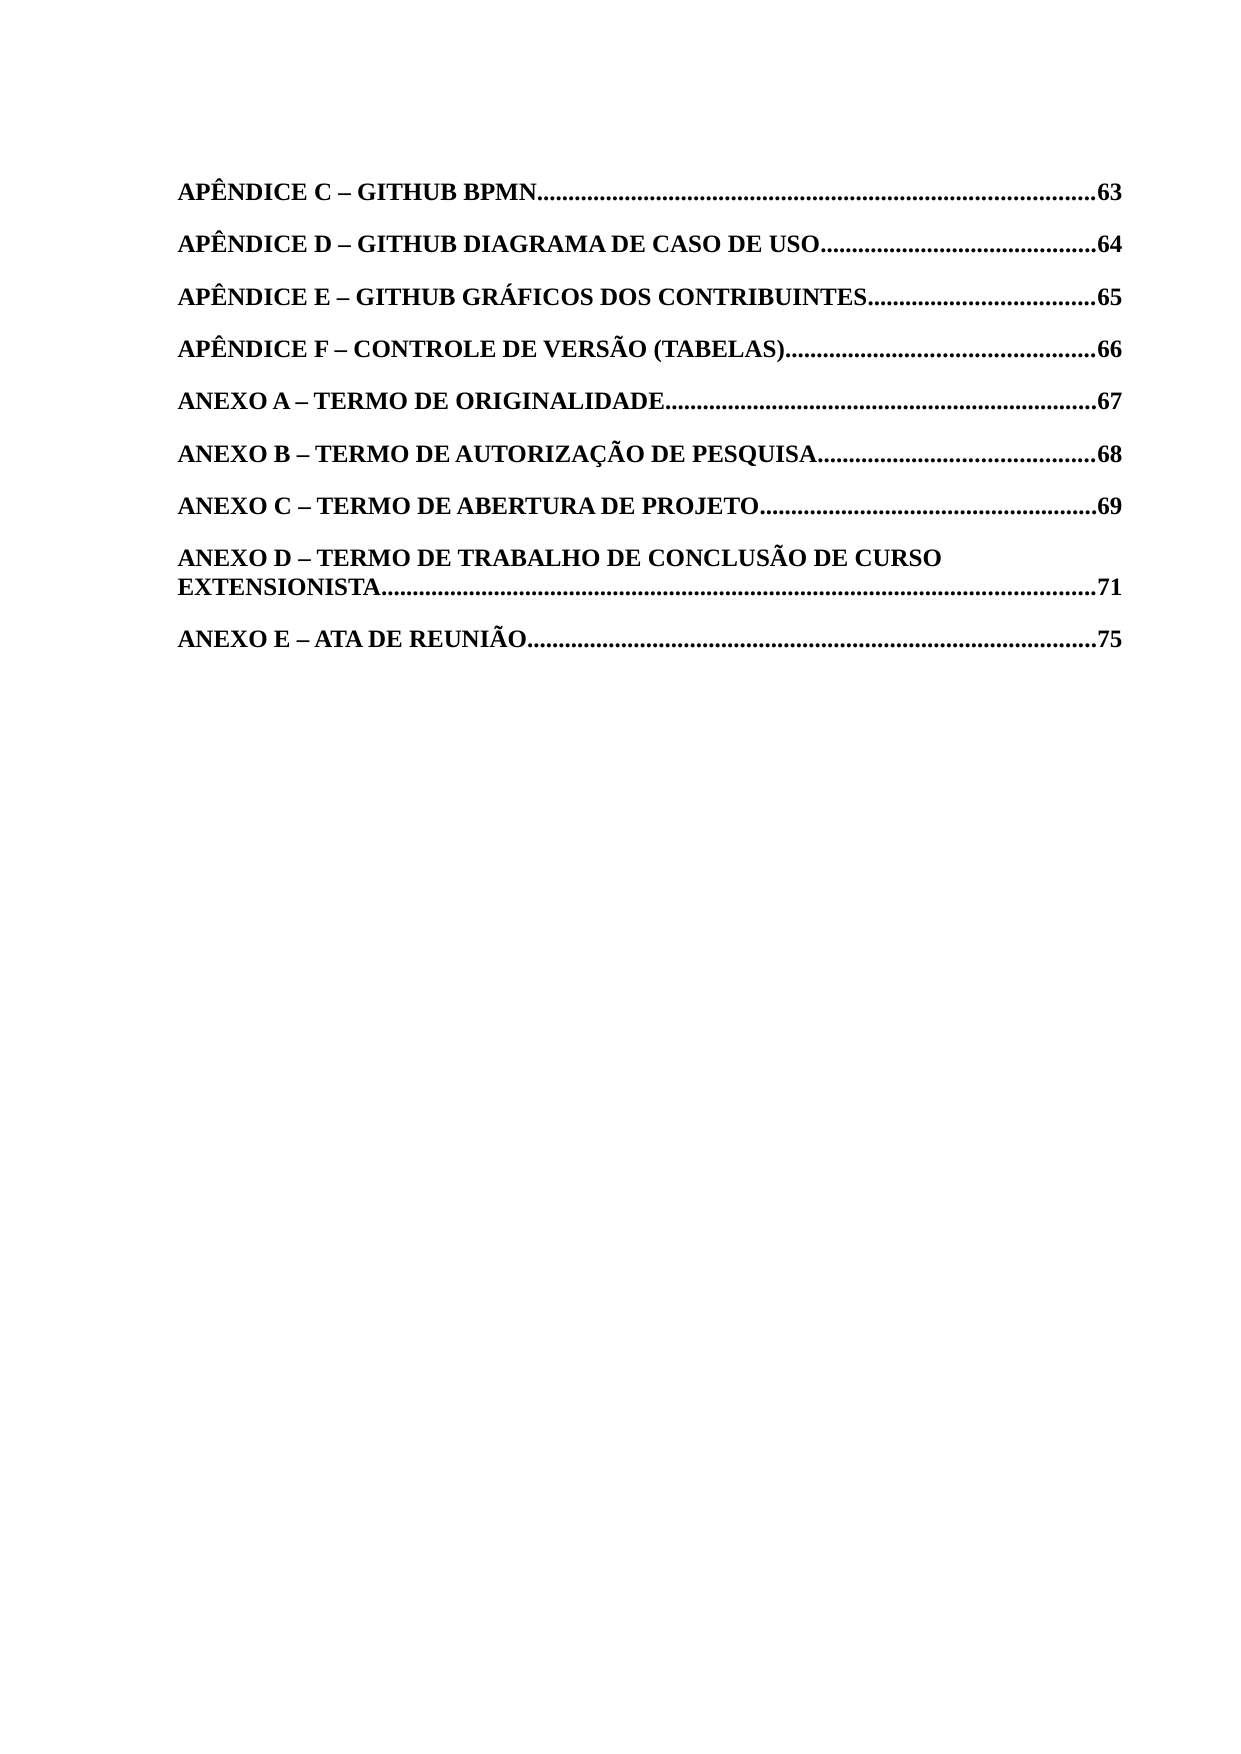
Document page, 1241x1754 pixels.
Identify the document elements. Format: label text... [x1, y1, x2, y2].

text ANEXO C – TERMO DE Abertura de projeto 69 [177, 491, 1122, 520]
text ANEXO d – TERMO DE trabalho de conclusão de curso extensionista 71 [177, 543, 1122, 601]
text apêndice d – github diagrama de caso de uso 64 [177, 229, 1122, 258]
text ANEXO A – TERMO DE ORIGINALIDADE 67 [177, 386, 1122, 415]
text apêndice c – github bpmn 63 [177, 177, 1122, 206]
text apêndice F – controle de versão (tabelas) 66 [177, 334, 1122, 363]
text apêndice e – github gráficos dos contribuintes 65 [177, 282, 1122, 311]
text ANEXO E – ata de reunião 75 [177, 624, 1122, 653]
text ANEXO B – TERMO DE AUTORIZAÇÃO DE PESQUISA 68 [177, 439, 1122, 467]
